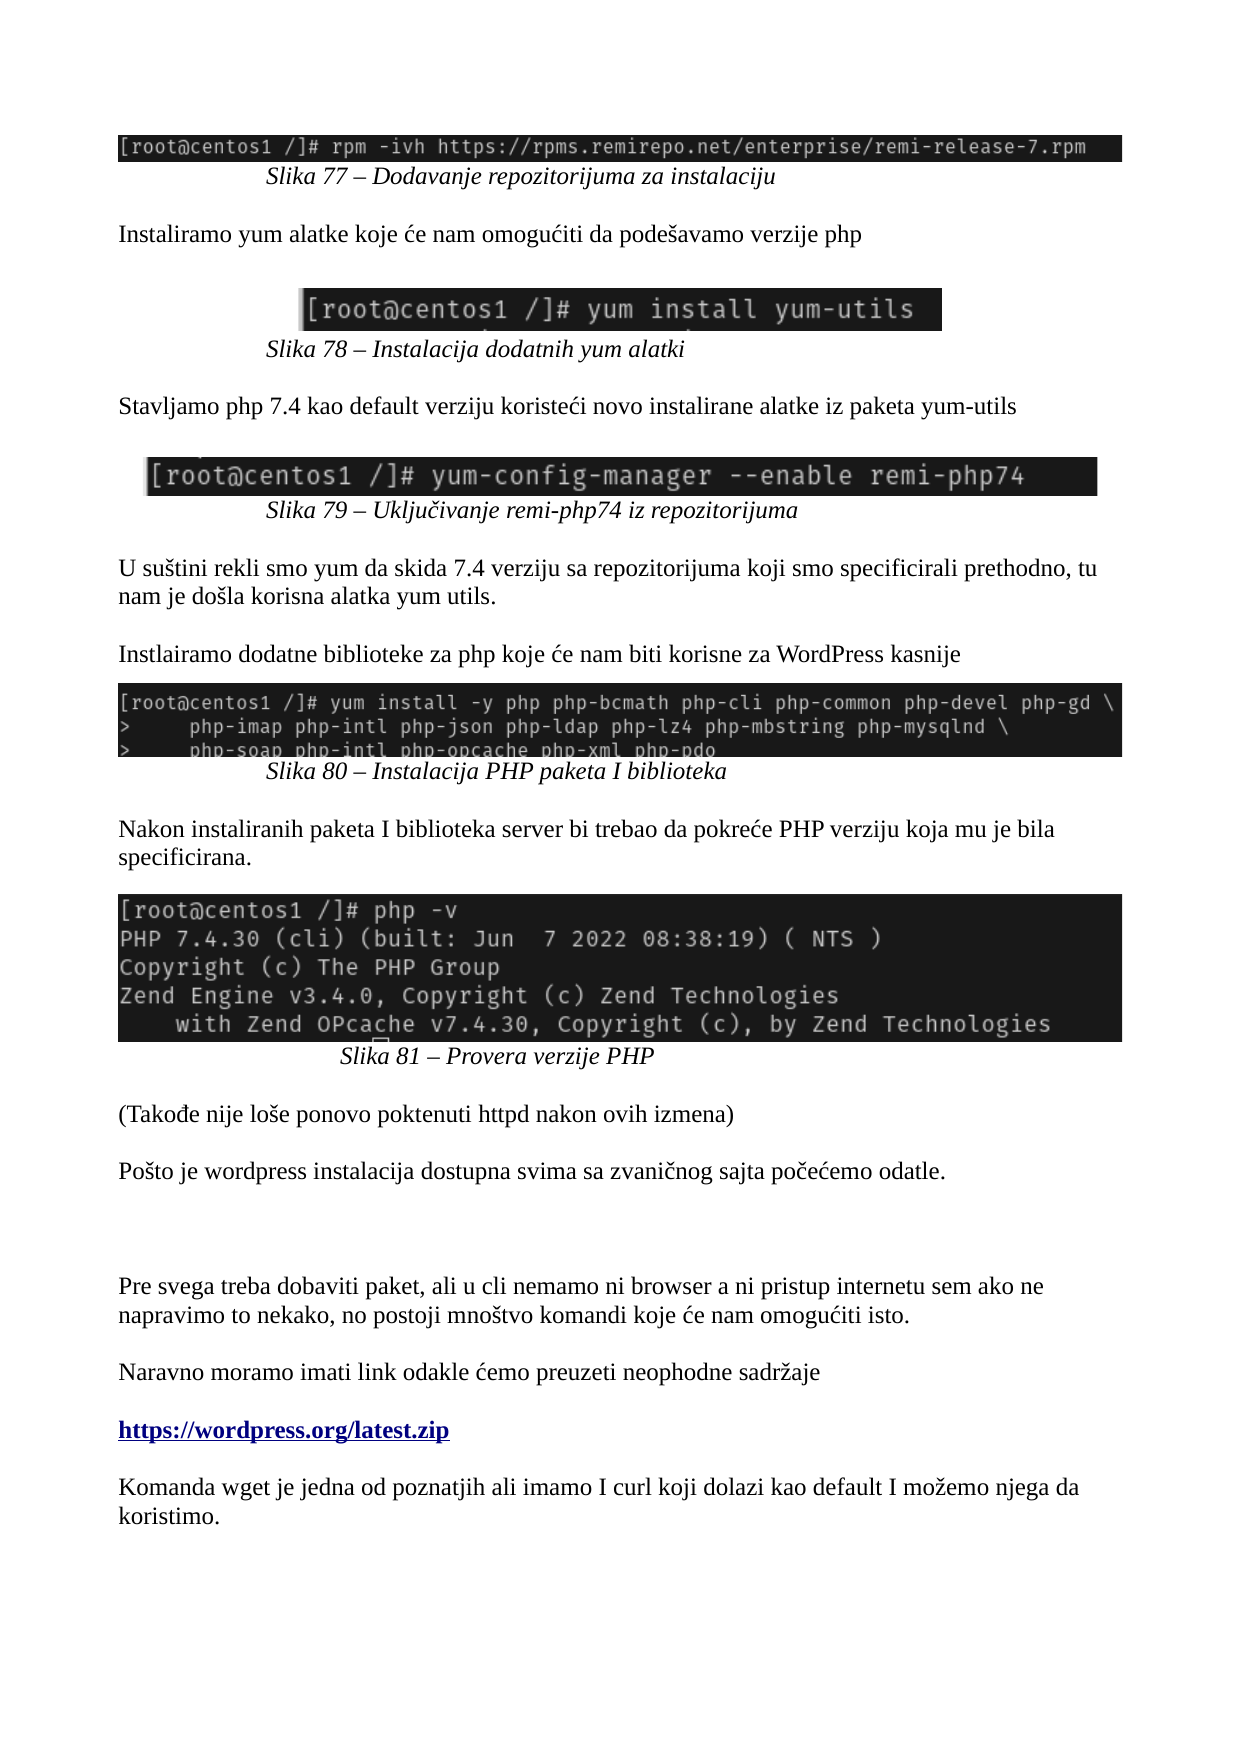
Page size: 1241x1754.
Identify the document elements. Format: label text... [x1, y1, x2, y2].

text (Takođe nije loše ponovo poktenuti httpd nakon ovih izmena) [118, 1099, 1122, 1127]
text Slika 81 – Provera verzije PHP [118, 1042, 1122, 1070]
text [118, 871, 1122, 894]
text U suštini rekli smo yum da skida 7.4 verziju sa repozitorijuma koji smo specificirali prethodno, tu nam je došla korisna alatka yum utils. [118, 553, 1122, 610]
text Slika 80 – Instalacija PHP paketa I biblioteka [118, 757, 1122, 785]
text Stavljamo php 7.4 kao default verziju koristeći novo instalirane alatke iz paketa yum-utils [118, 391, 1122, 420]
text Instaliramo yum alatke koje će nam omogućiti da podešavamo verzije php [118, 219, 1122, 305]
text Slika 79 – Uključivanje remi-php74 iz repozitorijuma [118, 449, 1122, 524]
text Nakon instaliranih paketa I biblioteka server bi trebao da pokreće PHP verziju koja mu je bila specificirana. [118, 814, 1122, 871]
text Instlairamo dodatne biblioteke za php koje će nam biti korisne za WordPress kasnije [118, 639, 1122, 668]
text Slika 77 – Dodavanje repozitorijuma za instalaciju [118, 162, 1122, 219]
text https://wordpress.org/latest.zip [118, 1415, 1122, 1444]
picture [298, 288, 942, 331]
text [118, 118, 1122, 135]
picture [118, 894, 1123, 1042]
picture [118, 135, 1123, 162]
text Slika 78 – Instalacija dodatnih yum alatki [118, 334, 1122, 363]
text Naravno moramo imati link odakle ćemo preuzeti neophodne sadržaje [118, 1357, 1122, 1386]
picture [142, 457, 1098, 496]
text [118, 668, 1122, 683]
text Pošto je wordpress instalacija dostupna svima sa zvaničnog sajta počećemo odatle. [118, 1156, 1122, 1185]
text Pre svega treba dobaviti paket, ali u cli nemamo ni browser a ni pristup internetu sem ako ne napravimo to nekako, no postoji mnoštvo komandi koje će nam omogućiti isto. [118, 1271, 1122, 1329]
text Komanda wget je jedna od poznatjih ali imamo I curl koji dolazi kao default I možemo njega da koristimo. [118, 1472, 1122, 1530]
picture [118, 683, 1123, 757]
